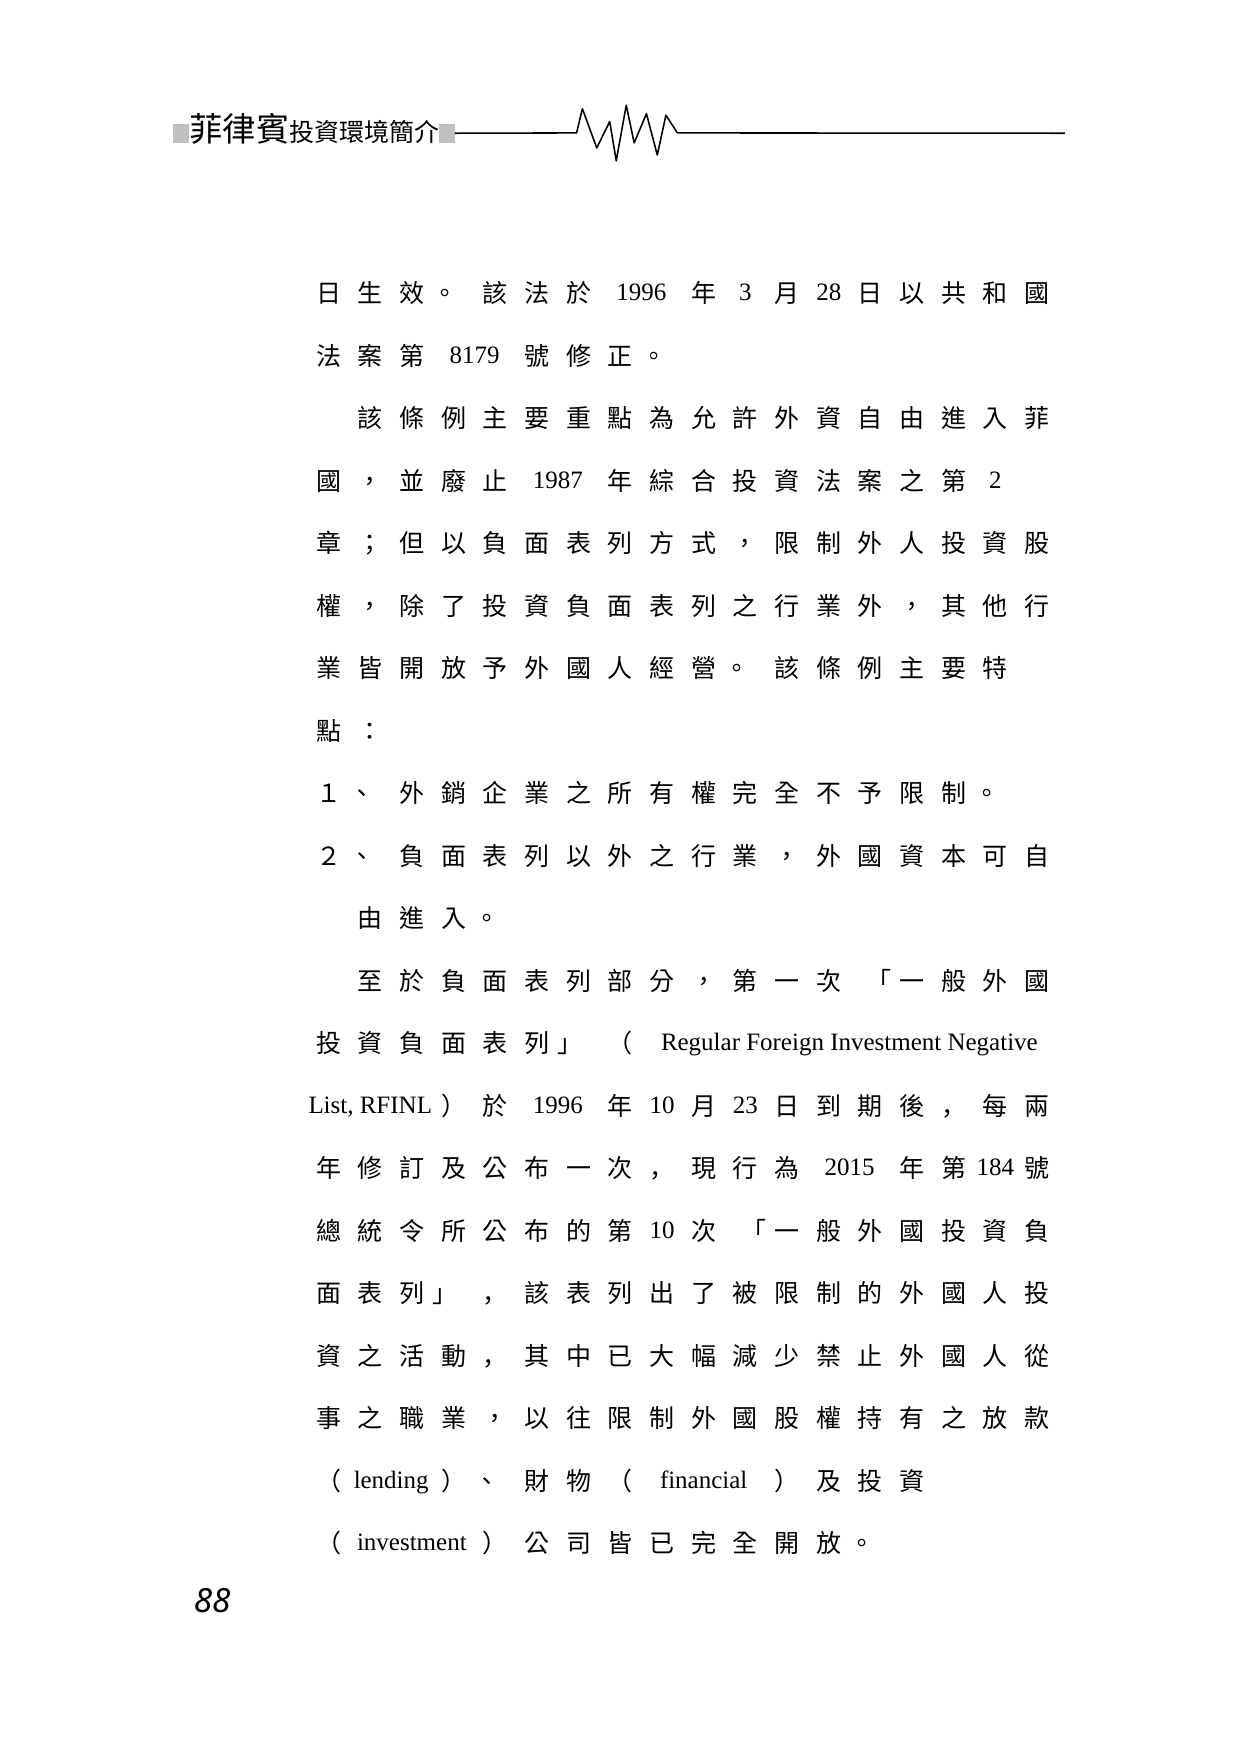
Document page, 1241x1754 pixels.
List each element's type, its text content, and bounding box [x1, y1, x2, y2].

text 日生效。該法於1996年3月28日以共和國法案第8179號修正。 [281, 250, 1058, 375]
text 至於負面表列部分，第一次「一般外國投資負面表列」（Regular Foreign Investment Negative List, RFINL）於1996年10月23日到期後，每兩年修訂及公布一次，現行為2015年第184號總統令所公布的第10次「一般外國投資負面表列」，該表列出了被限制的外國人投資之活動，其中已大幅減少禁止外國人從事之職業，以往限制外國股權持有之放款（lending）、財物（financial）及投資（investment）公司皆已完全開放。 [281, 938, 1058, 1563]
text ２、負面表列以外之行業，外國資本可自由進入。 [281, 813, 1058, 938]
text 該條例主要重點為允許外資自由進入菲國，並廢止1987年綜合投資法案之第2章；但以負面表列方式，限制外人投資股權，除了投資負面表列之行業外，其他行業皆開放予外國人經營。該條例主要特點： [281, 375, 1058, 750]
text １、外銷企業之所有權完全不予限制。 [281, 750, 1058, 813]
